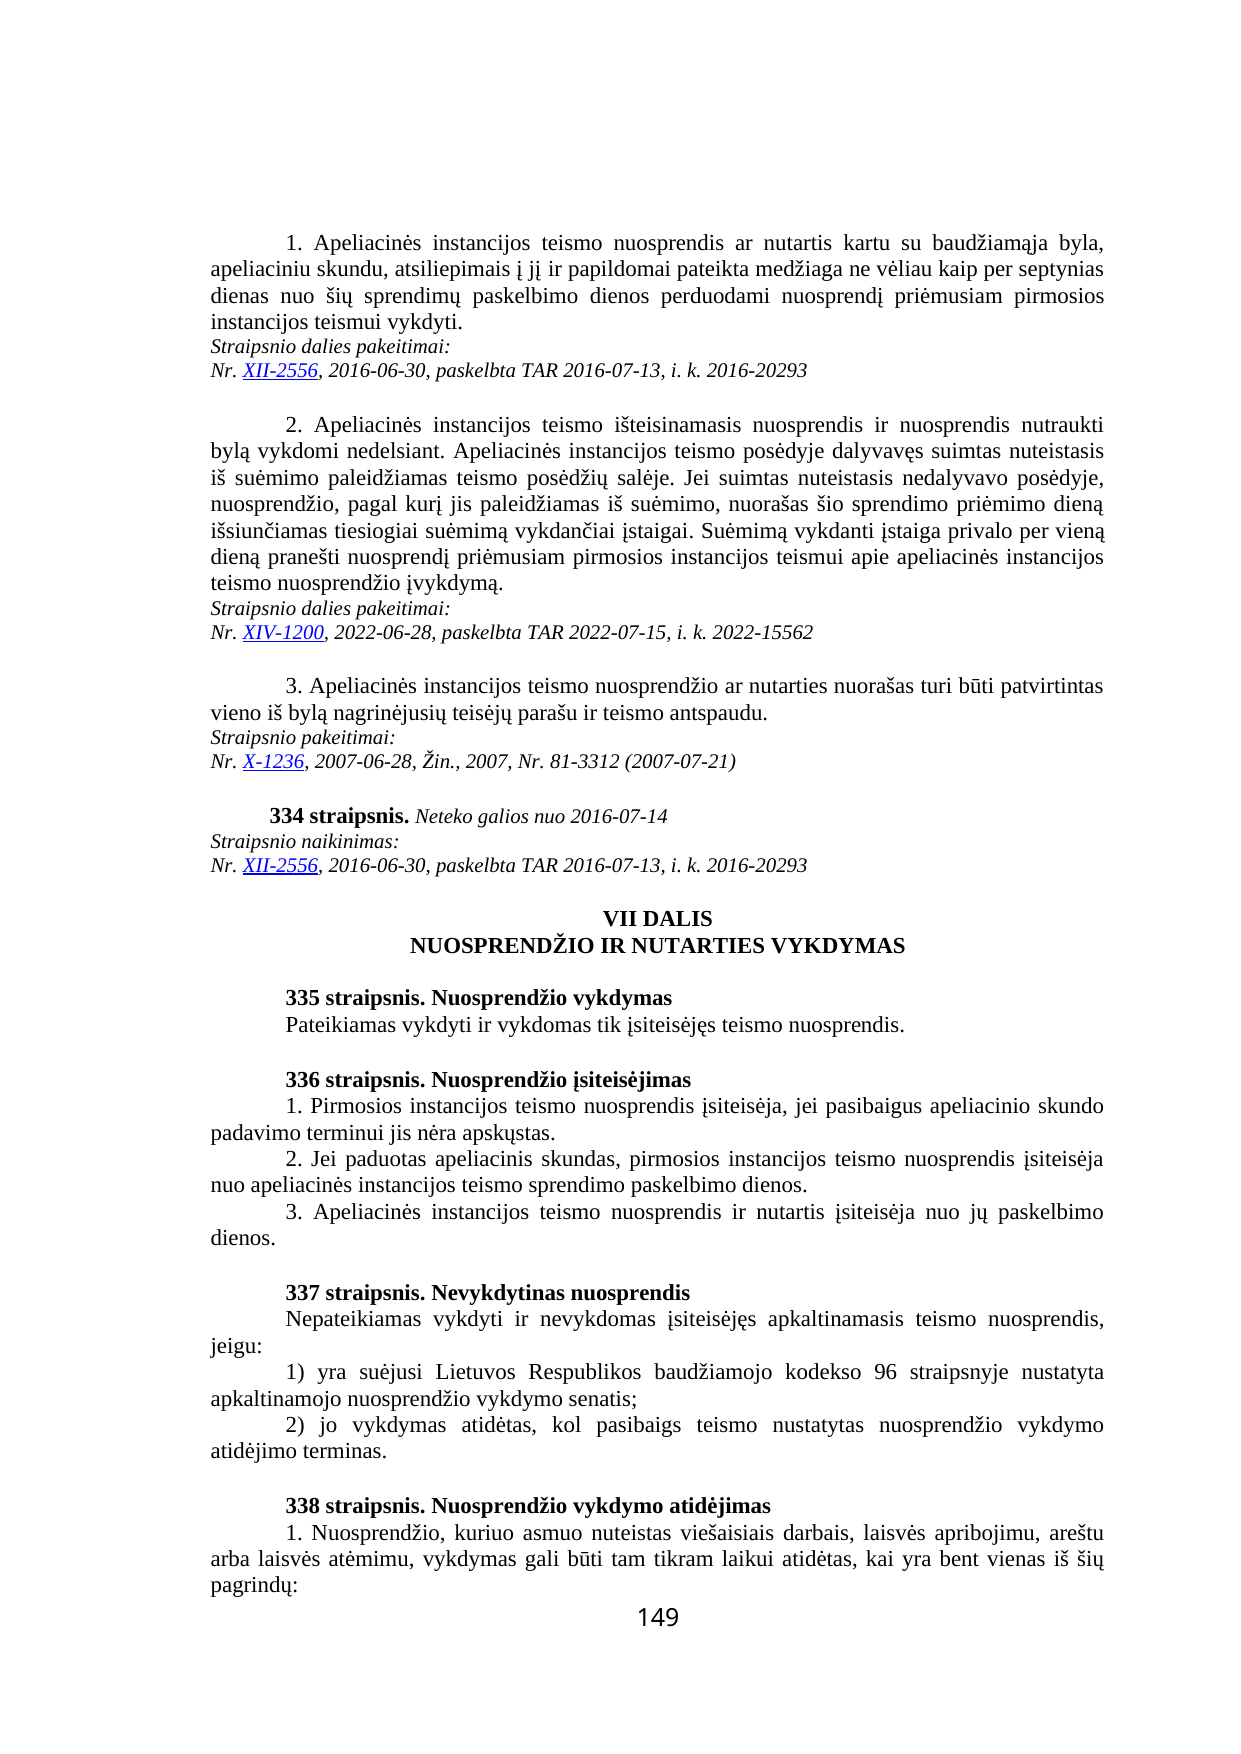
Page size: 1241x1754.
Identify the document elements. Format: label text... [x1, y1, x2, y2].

subtitle VII dalis [210, 905, 1105, 932]
text 1. Apeliacinės instancijos teismo nuosprendis ar nutartis kartu su baudžiamąja byla, apeliaciniu skundu, atsiliepimais į jį ir papildomai pateikta medžiaga ne vėliau kaip per septynias dienas nuo šių sprendimų paskelbimo dienos perduodami nuosprendį priėmusiam pirmosios instancijos teismui vykdyti. [210, 229, 1105, 334]
text 2. Jei paduotas apeliacinis skundas, pirmosios instancijos teismo nuosprendis įsiteisėja nuo apeliacinės instancijos teismo sprendimo paskelbimo dienos. [210, 1145, 1105, 1198]
text Straipsnio naikinimas: [210, 828, 1105, 853]
text 3. Apeliacinės instancijos teismo nuosprendžio ar nutarties nuorašas turi būti patvirtintas vieno iš bylą nagrinėjusių teisėjų parašu ir teismo antspaudu. [210, 673, 1105, 725]
text 2. Apeliacinės instancijos teismo išteisinamasis nuosprendis ir nuosprendis nutraukti bylą vykdomi nedelsiant. Apeliacinės instancijos teismo posėdyje dalyvavęs suimtas nuteistasis iš suėmimo paleidžiamas teismo posėdžių salėje. Jei suimtas nuteistasis nedalyvavo posėdyje, nuosprendžio, pagal kurį jis paleidžiamas iš suėmimo, nuorašas šio sprendimo priėmimo dieną išsiunčiamas tiesiogiai suėmimą vykdančiai įstaigai. Suėmimą vykdanti įstaiga privalo per vieną dieną pranešti nuosprendį priėmusiam pirmosios instancijos teismui apie apeliacinės instancijos teismo nuosprendžio įvykdymą. [210, 411, 1105, 596]
text Straipsnio pakeitimai: [210, 725, 1105, 749]
text 1. Nuosprendžio, kuriuo asmuo nuteistas viešaisiais darbais, laisvės apribojimu, areštu arba laisvės atėmimu, vykdymas gali būti tam tikram laikui atidėtas, kai yra bent vienas iš šių pagrindų: [210, 1519, 1105, 1598]
text Nr. XII-2556, 2016-06-30, paskelbta TAR 2016-07-13, i. k. 2016-20293 [210, 853, 1105, 877]
text 1) yra suėjusi Lietuvos Respublikos baudžiamojo kodekso 96 straipsnyje nustatyta apkaltinamojo nuosprendžio vykdymo senatis; [210, 1358, 1105, 1411]
text Nr. XIV-1200, 2022-06-28, paskelbta TAR 2022-07-15, i. k. 2022-15562 [210, 620, 1105, 644]
text Nr. XII-2556, 2016-06-30, paskelbta TAR 2016-07-13, i. k. 2016-20293 [210, 358, 1105, 382]
text Nuosprendžio ir nutarties vykdymas [210, 932, 1105, 958]
text 1. Pirmosios instancijos teismo nuosprendis įsiteisėja, jei pasibaigus apeliacinio skundo padavimo terminui jis nėra apskųstas. [210, 1092, 1105, 1145]
text 336 straipsnis. Nuosprendžio įsiteisėjimas [210, 1066, 1105, 1092]
text Pateikiamas vykdyti ir vykdomas tik įsiteisėjęs teismo nuosprendis. [210, 1011, 1105, 1037]
text 335 straipsnis. Nuosprendžio vykdymas [210, 984, 1105, 1011]
text 2) jo vykdymas atidėtas, kol pasibaigs teismo nustatytas nuosprendžio vykdymo atidėjimo terminas. [210, 1411, 1105, 1464]
text 338 straipsnis. Nuosprendžio vykdymo atidėjimas [210, 1492, 1105, 1519]
text Nepateikiamas vykdyti ir nevykdomas įsiteisėjęs apkaltinamasis teismo nuosprendis, jeigu: [210, 1306, 1105, 1358]
text Nr. X-1236, 2007-06-28, Žin., 2007, Nr. 81-3312 (2007-07-21) [210, 749, 1105, 773]
text Straipsnio dalies pakeitimai: [210, 596, 1105, 620]
text 337 straipsnis. Nevykdytinas nuosprendis [210, 1279, 1105, 1306]
text 334 straipsnis. Neteko galios nuo 2016-07-14 [210, 802, 1105, 828]
text 3. Apeliacinės instancijos teismo nuosprendis ir nutartis įsiteisėja nuo jų paskelbimo dienos. [210, 1198, 1105, 1250]
text Straipsnio dalies pakeitimai: [210, 334, 1105, 358]
